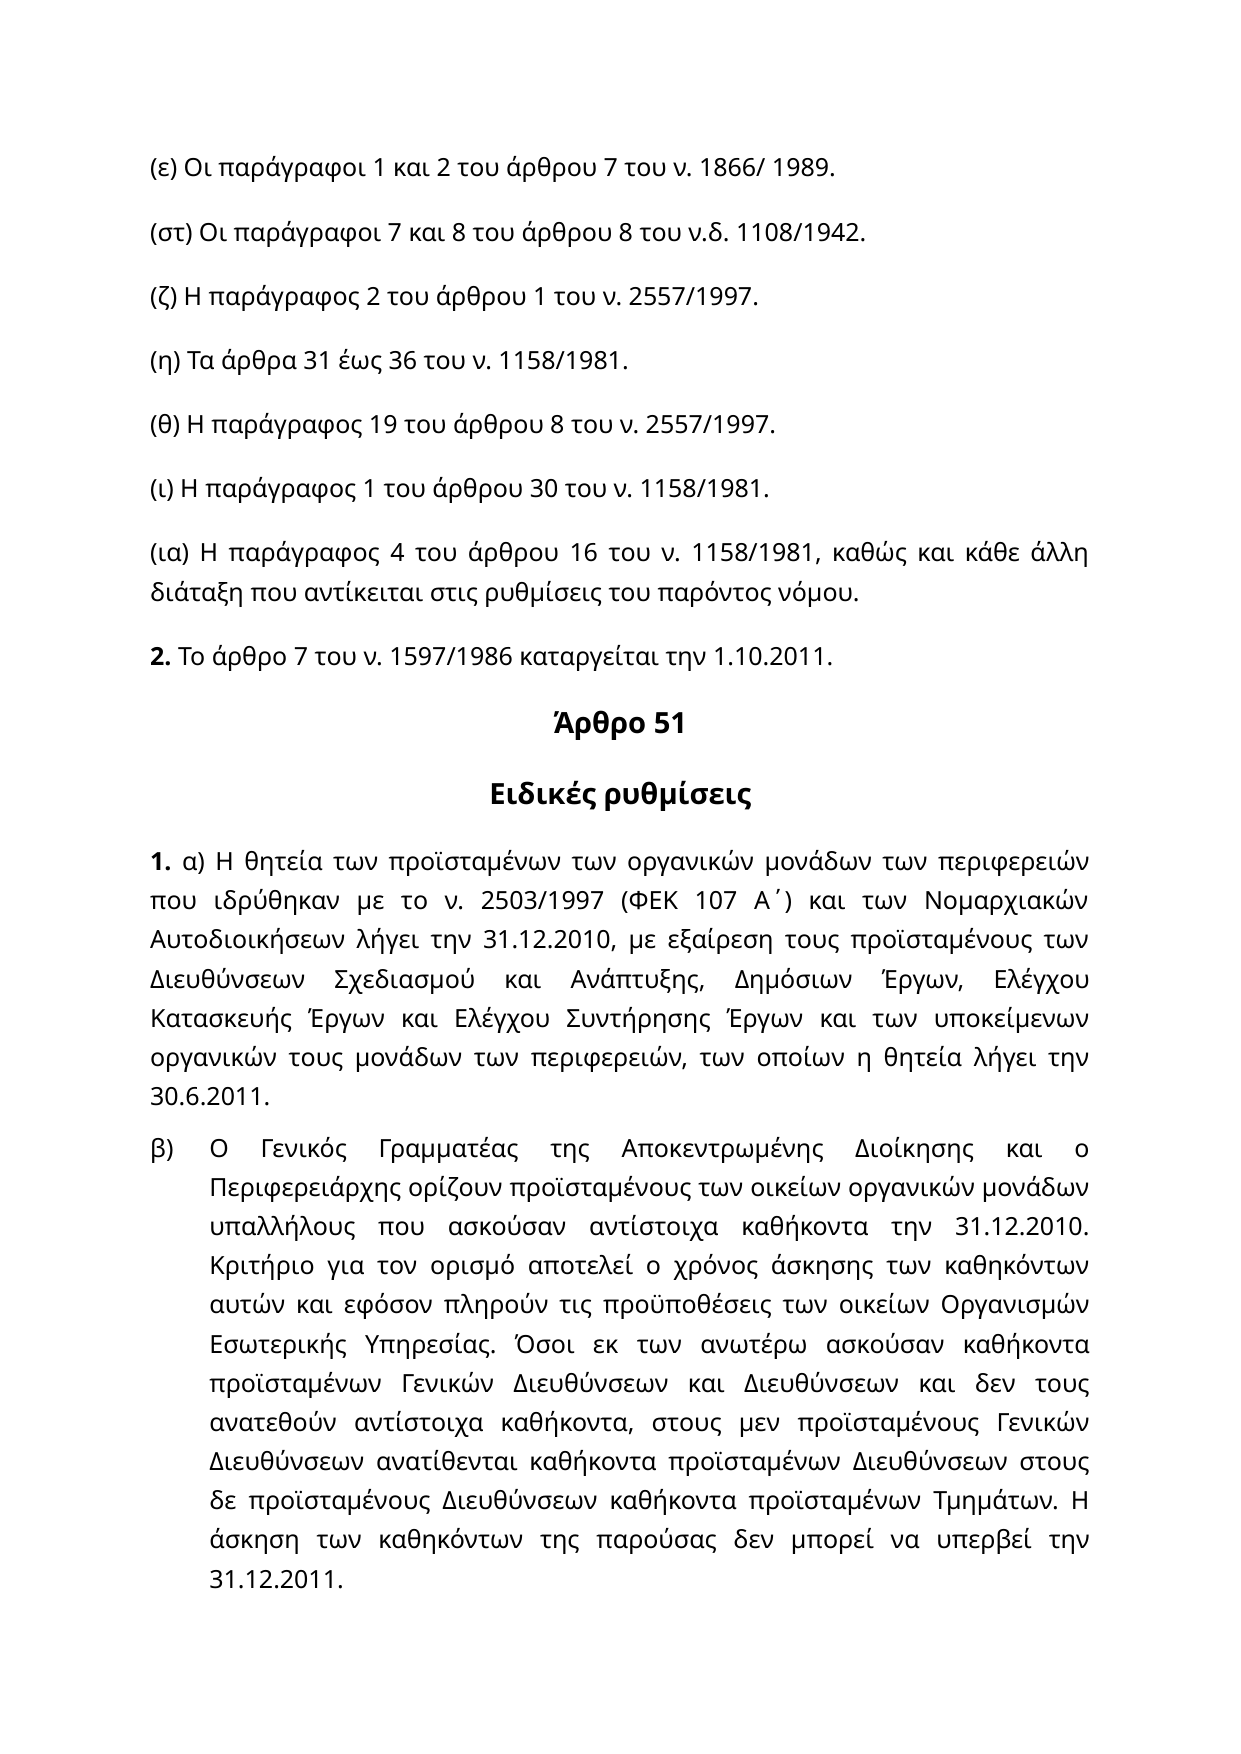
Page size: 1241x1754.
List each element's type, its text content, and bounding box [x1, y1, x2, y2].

text (ε) Οι παράγραφοι 1 και 2 του άρθρου 7 του ν. 1866/ 1989. [150, 150, 1090, 184]
text (στ) Οι παράγραφοι 7 και 8 του άρθρου 8 του ν.δ. 1108/1942. [150, 214, 1090, 248]
text (ια) Η παράγραφος 4 του άρθρου 16 του ν. 1158/1981, καθώς και κάθε άλλη διάταξη που αντίκειται στις ρυθμίσεις του παρόντος νόμου. [150, 535, 1090, 608]
text (η) Τα άρθρα 31 έως 36 του ν. 1158/1981. [150, 342, 1090, 377]
text (θ) Η παράγραφος 19 του άρθρου 8 του ν. 2557/1997. [150, 407, 1090, 441]
subtitle Ειδικές ρυθμίσεις [150, 773, 1090, 813]
list β) Ο Γενικός Γραμματέας της Αποκεντρωμένης Διοίκησης και ο Περιφερειάρχης ορίζουν προϊσταμένους των οικείων οργανικών μονάδων υπαλλήλους που ασκούσαν αντίστοιχα καθήκοντα την 31.12.2010. Κριτήριο για τον ορισμό αποτελεί ο χρόνος άσκησης των καθηκόντων αυτών και εφόσον πληρούν τις προϋποθέσεις των οικείων Οργανισμών Εσωτερικής Υπηρεσίας. Όσοι εκ των ανωτέρω ασκούσαν καθήκοντα προϊσταμένων Γενικών Διευθύνσεων και Διευθύνσεων και δεν τους ανατεθούν αντίστοιχα καθήκοντα, στους μεν προϊσταμένους Γενικών Διευθύνσεων ανατίθενται καθήκοντα προϊσταμένων Διευθύνσεων στους δε προϊσταμένους Διευθύνσεων καθήκοντα προϊσταμένων Τμημάτων. Η άσκηση των καθηκόντων της παρούσας δεν μπορεί να υπερβεί την 31.12.2011. [150, 1130, 1090, 1595]
text 1. α) Η θητεία των προϊσταμένων των οργανικών μονάδων των περιφερειών που ιδρύθηκαν με το ν. 2503/1997 (ΦΕΚ 107 Α΄) και των Νομαρχιακών Αυτοδιοικήσεων λήγει την 31.12.2010, με εξαίρεση τους προϊσταμένους των Διευθύνσεων Σχεδιασμού και Ανάπτυξης, Δημόσιων Έργων, Ελέγχου Κατασκευής Έργων και Ελέγχου Συντήρησης Έργων και των υποκείμενων οργανικών τους μονάδων των περιφερειών, των οποίων η θητεία λήγει την 30.6.2011. [150, 844, 1090, 1113]
text (ι) Η παράγραφος 1 του άρθρου 30 του ν. 1158/1981. [150, 471, 1090, 505]
text (ζ) Η παράγραφος 2 του άρθρου 1 του ν. 2557/1997. [150, 278, 1090, 312]
subtitle Άρθρο 51 [150, 702, 1090, 742]
text 2. Το άρθρο 7 του ν. 1597/1986 καταργείται την 1.10.2011. [150, 638, 1090, 672]
